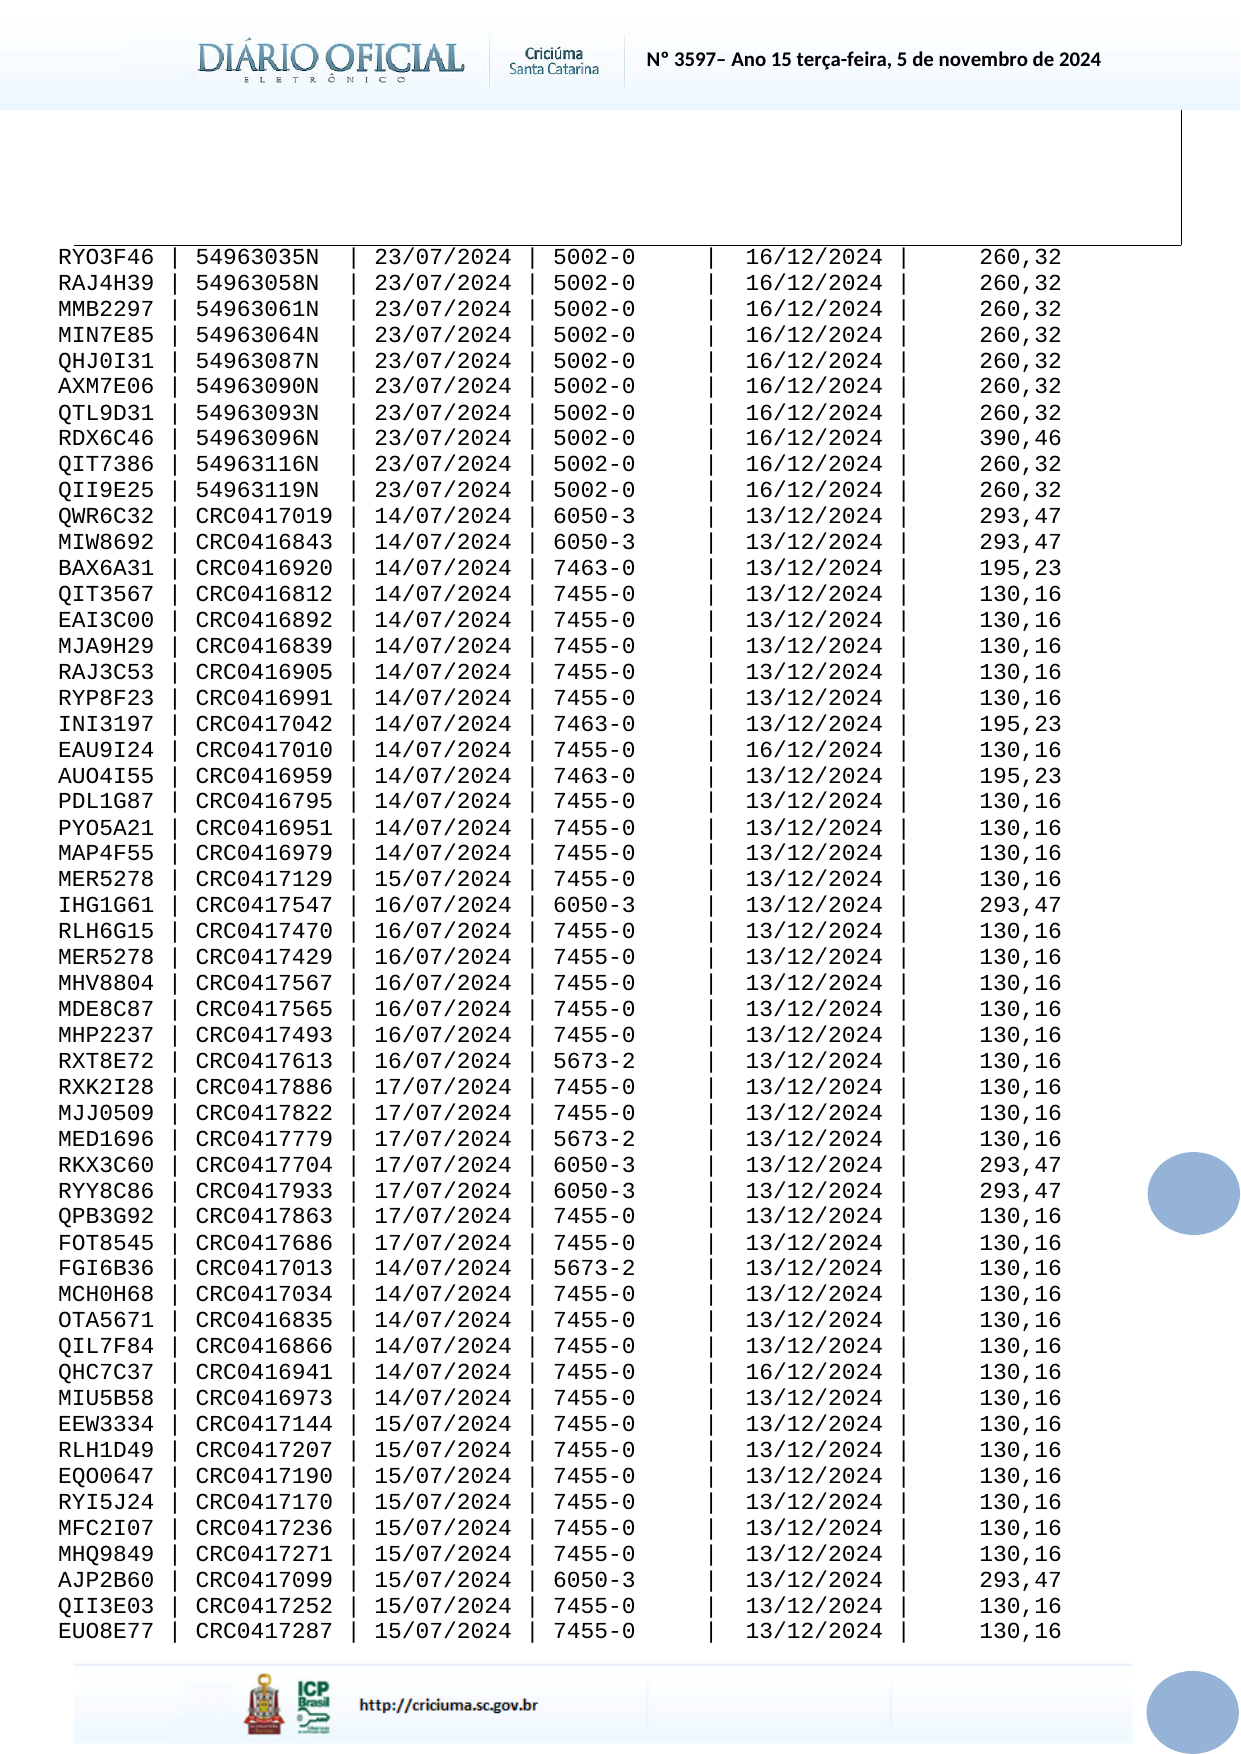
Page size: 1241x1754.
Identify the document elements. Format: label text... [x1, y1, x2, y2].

text QHC7C37 | CRC0416941 | 14/07/2024 | 7455-0 | 16/12/2024 | 130,16 [44, 1361, 1181, 1386]
text AXM7E06 | 54963090N | 23/07/2024 | 5002-0 | 16/12/2024 | 260,32 [44, 375, 1181, 401]
text MER5278 | CRC0417129 | 15/07/2024 | 7455-0 | 13/12/2024 | 130,16 [44, 868, 1181, 894]
text RXT8E72 | CRC0417613 | 16/07/2024 | 5673-2 | 13/12/2024 | 130,16 [44, 1049, 1181, 1075]
text QII3E03 | CRC0417252 | 15/07/2024 | 7455-0 | 13/12/2024 | 130,16 [44, 1594, 1181, 1620]
text QIT7386 | 54963116N | 23/07/2024 | 5002-0 | 16/12/2024 | 260,32 [44, 453, 1181, 479]
text MDE8C87 | CRC0417565 | 16/07/2024 | 7455-0 | 13/12/2024 | 130,16 [44, 997, 1181, 1023]
text MJJ0509 | CRC0417822 | 17/07/2024 | 7455-0 | 13/12/2024 | 130,16 [44, 1101, 1181, 1127]
text IHG1G61 | CRC0417547 | 16/07/2024 | 6050-3 | 13/12/2024 | 293,47 [44, 894, 1181, 919]
text QHJ0I31 | 54963087N | 23/07/2024 | 5002-0 | 16/12/2024 | 260,32 [44, 349, 1181, 375]
text PYO5A21 | CRC0416951 | 14/07/2024 | 7455-0 | 13/12/2024 | 130,16 [44, 816, 1181, 842]
text MJA9H29 | CRC0416839 | 14/07/2024 | 7455-0 | 13/12/2024 | 130,16 [44, 634, 1181, 660]
text OTA5671 | CRC0416835 | 14/07/2024 | 7455-0 | 13/12/2024 | 130,16 [44, 1309, 1181, 1334]
text QII9E25 | 54963119N | 23/07/2024 | 5002-0 | 16/12/2024 | 260,32 [44, 479, 1181, 504]
text RDX6C46 | 54963096N | 23/07/2024 | 5002-0 | 16/12/2024 | 390,46 [44, 427, 1181, 453]
text EAU9I24 | CRC0417010 | 14/07/2024 | 7455-0 | 16/12/2024 | 130,16 [44, 738, 1181, 764]
text MIU5B58 | CRC0416973 | 14/07/2024 | 7455-0 | 13/12/2024 | 130,16 [44, 1386, 1181, 1412]
text MCH0H68 | CRC0417034 | 14/07/2024 | 7455-0 | 13/12/2024 | 130,16 [44, 1283, 1181, 1309]
text QTL9D31 | 54963093N | 23/07/2024 | 5002-0 | 16/12/2024 | 260,32 [44, 401, 1181, 427]
text MHV8804 | CRC0417567 | 16/07/2024 | 7455-0 | 13/12/2024 | 130,16 [44, 971, 1181, 997]
text RYO3F46 | 54963035N | 23/07/2024 | 5002-0 | 16/12/2024 | 260,32 [44, 245, 1181, 271]
text BAX6A31 | CRC0416920 | 14/07/2024 | 7463-0 | 13/12/2024 | 195,23 [44, 556, 1181, 582]
text MAP4F55 | CRC0416979 | 14/07/2024 | 7455-0 | 13/12/2024 | 130,16 [44, 842, 1181, 868]
text RLH6G15 | CRC0417470 | 16/07/2024 | 7455-0 | 13/12/2024 | 130,16 [44, 919, 1181, 946]
text QPB3G92 | CRC0417863 | 17/07/2024 | 7455-0 | 13/12/2024 | 130,16 [44, 1205, 1171, 1231]
text EEW3334 | CRC0417144 | 15/07/2024 | 7455-0 | 13/12/2024 | 130,16 [44, 1412, 1181, 1438]
text RYP8F23 | CRC0416991 | 14/07/2024 | 7455-0 | 13/12/2024 | 130,16 [44, 686, 1181, 712]
text RXK2I28 | CRC0417886 | 17/07/2024 | 7455-0 | 13/12/2024 | 130,16 [44, 1075, 1181, 1101]
text MIW8692 | CRC0416843 | 14/07/2024 | 6050-3 | 13/12/2024 | 293,47 [44, 531, 1181, 556]
text FOT8545 | CRC0417686 | 17/07/2024 | 7455-0 | 13/12/2024 | 130,16 [44, 1231, 1181, 1257]
text EQO0647 | CRC0417190 | 15/07/2024 | 7455-0 | 13/12/2024 | 130,16 [44, 1464, 1181, 1490]
text QIL7F84 | CRC0416866 | 14/07/2024 | 7455-0 | 13/12/2024 | 130,16 [44, 1334, 1181, 1361]
text RKX3C60 | CRC0417704 | 17/07/2024 | 6050-3 | 13/12/2024 | 293,47 [44, 1153, 1180, 1179]
text EAI3C00 | CRC0416892 | 14/07/2024 | 7455-0 | 13/12/2024 | 130,16 [44, 608, 1181, 634]
text MIN7E85 | 54963064N | 23/07/2024 | 5002-0 | 16/12/2024 | 260,32 [44, 323, 1181, 349]
text MMB2297 | 54963061N | 23/07/2024 | 5002-0 | 16/12/2024 | 260,32 [44, 297, 1181, 323]
text QIT3567 | CRC0416812 | 14/07/2024 | 7455-0 | 13/12/2024 | 130,16 [44, 582, 1181, 608]
text QWR6C32 | CRC0417019 | 14/07/2024 | 6050-3 | 13/12/2024 | 293,47 [44, 504, 1181, 531]
text FGI6B36 | CRC0417013 | 14/07/2024 | 5673-2 | 13/12/2024 | 130,16 [44, 1257, 1181, 1283]
text RAJ4H39 | 54963058N | 23/07/2024 | 5002-0 | 16/12/2024 | 260,32 [44, 271, 1181, 297]
text RYI5J24 | CRC0417170 | 15/07/2024 | 7455-0 | 13/12/2024 | 130,16 [44, 1490, 1181, 1516]
text RAJ3C53 | CRC0416905 | 14/07/2024 | 7455-0 | 13/12/2024 | 130,16 [44, 660, 1181, 686]
text PDL1G87 | CRC0416795 | 14/07/2024 | 7455-0 | 13/12/2024 | 130,16 [44, 790, 1181, 816]
text EUO8E77 | CRC0417287 | 15/07/2024 | 7455-0 | 13/12/2024 | 130,16 [44, 1620, 1181, 1646]
text MED1696 | CRC0417779 | 17/07/2024 | 5673-2 | 13/12/2024 | 130,16 [44, 1127, 1181, 1153]
text MFC2I07 | CRC0417236 | 15/07/2024 | 7455-0 | 13/12/2024 | 130,16 [44, 1516, 1181, 1542]
text AJP2B60 | CRC0417099 | 15/07/2024 | 6050-3 | 13/12/2024 | 293,47 [44, 1568, 1181, 1594]
text AUO4I55 | CRC0416959 | 14/07/2024 | 7463-0 | 13/12/2024 | 195,23 [44, 764, 1181, 790]
text MHP2237 | CRC0417493 | 16/07/2024 | 7455-0 | 13/12/2024 | 130,16 [44, 1023, 1181, 1049]
text INI3197 | CRC0417042 | 14/07/2024 | 7463-0 | 13/12/2024 | 195,23 [44, 712, 1181, 738]
text RYY8C86 | CRC0417933 | 17/07/2024 | 6050-3 | 13/12/2024 | 293,47 [44, 1179, 1150, 1205]
text MHQ9849 | CRC0417271 | 15/07/2024 | 7455-0 | 13/12/2024 | 130,16 [44, 1542, 1181, 1568]
text MER5278 | CRC0417429 | 16/07/2024 | 7455-0 | 13/12/2024 | 130,16 [44, 946, 1181, 971]
text RLH1D49 | CRC0417207 | 15/07/2024 | 7455-0 | 13/12/2024 | 130,16 [44, 1438, 1181, 1464]
